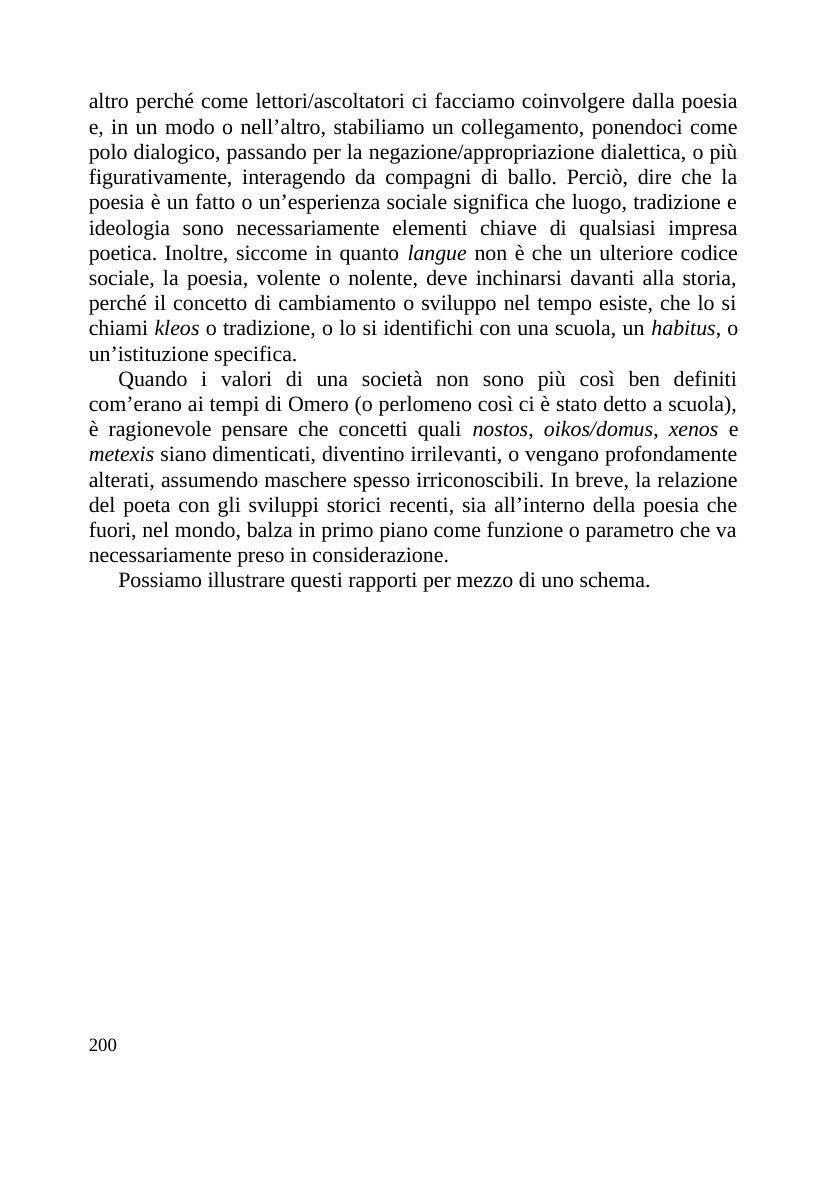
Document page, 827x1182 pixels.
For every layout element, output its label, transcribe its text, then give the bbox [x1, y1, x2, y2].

text altro perché come lettori/ascoltatori ci facciamo coinvolgere dalla poesia e, in un modo o nell’altro, stabiliamo un collegamento, ponendoci come polo dialogico, passando per la negazione/appropriazione dialettica, o più figurativamente, interagendo da compagni di ballo. Perciò, dire che la poesia è un fatto o un’esperienza sociale significa che luogo, tradizione e ideologia sono necessariamente elementi chiave di qualsiasi impresa poetica. Inoltre, siccome in quanto langue non è che un ulteriore codice sociale, la poesia, volente o nolente, deve inchinarsi davanti alla storia, perché il concetto di cambiamento o sviluppo nel tempo esiste, che lo si chiami kleos o tradizione, o lo si identifichi con una scuola, un habitus, o un’istituzione specifica. [88, 88, 738, 366]
text Quando i valori di una società non sono più così ben definiti com’erano ai tempi di Omero (o perlomeno così ci è stato detto a scuola), è ragionevole pensare che concetti quali nostos, oikos/domus, xenos e metexis siano dimenticati, diventino irrilevanti, o vengano profondamente alterati, assumendo maschere spesso irriconoscibili. In breve, la relazione del poeta con gli sviluppi storici recenti, sia all’interno della poesia che fuori, nel mondo, balza in primo piano come funzione o parametro che va necessariamente preso in considerazione. [88, 366, 738, 567]
text Possiamo illustrare questi rapporti per mezzo di uno schema. [88, 567, 738, 593]
